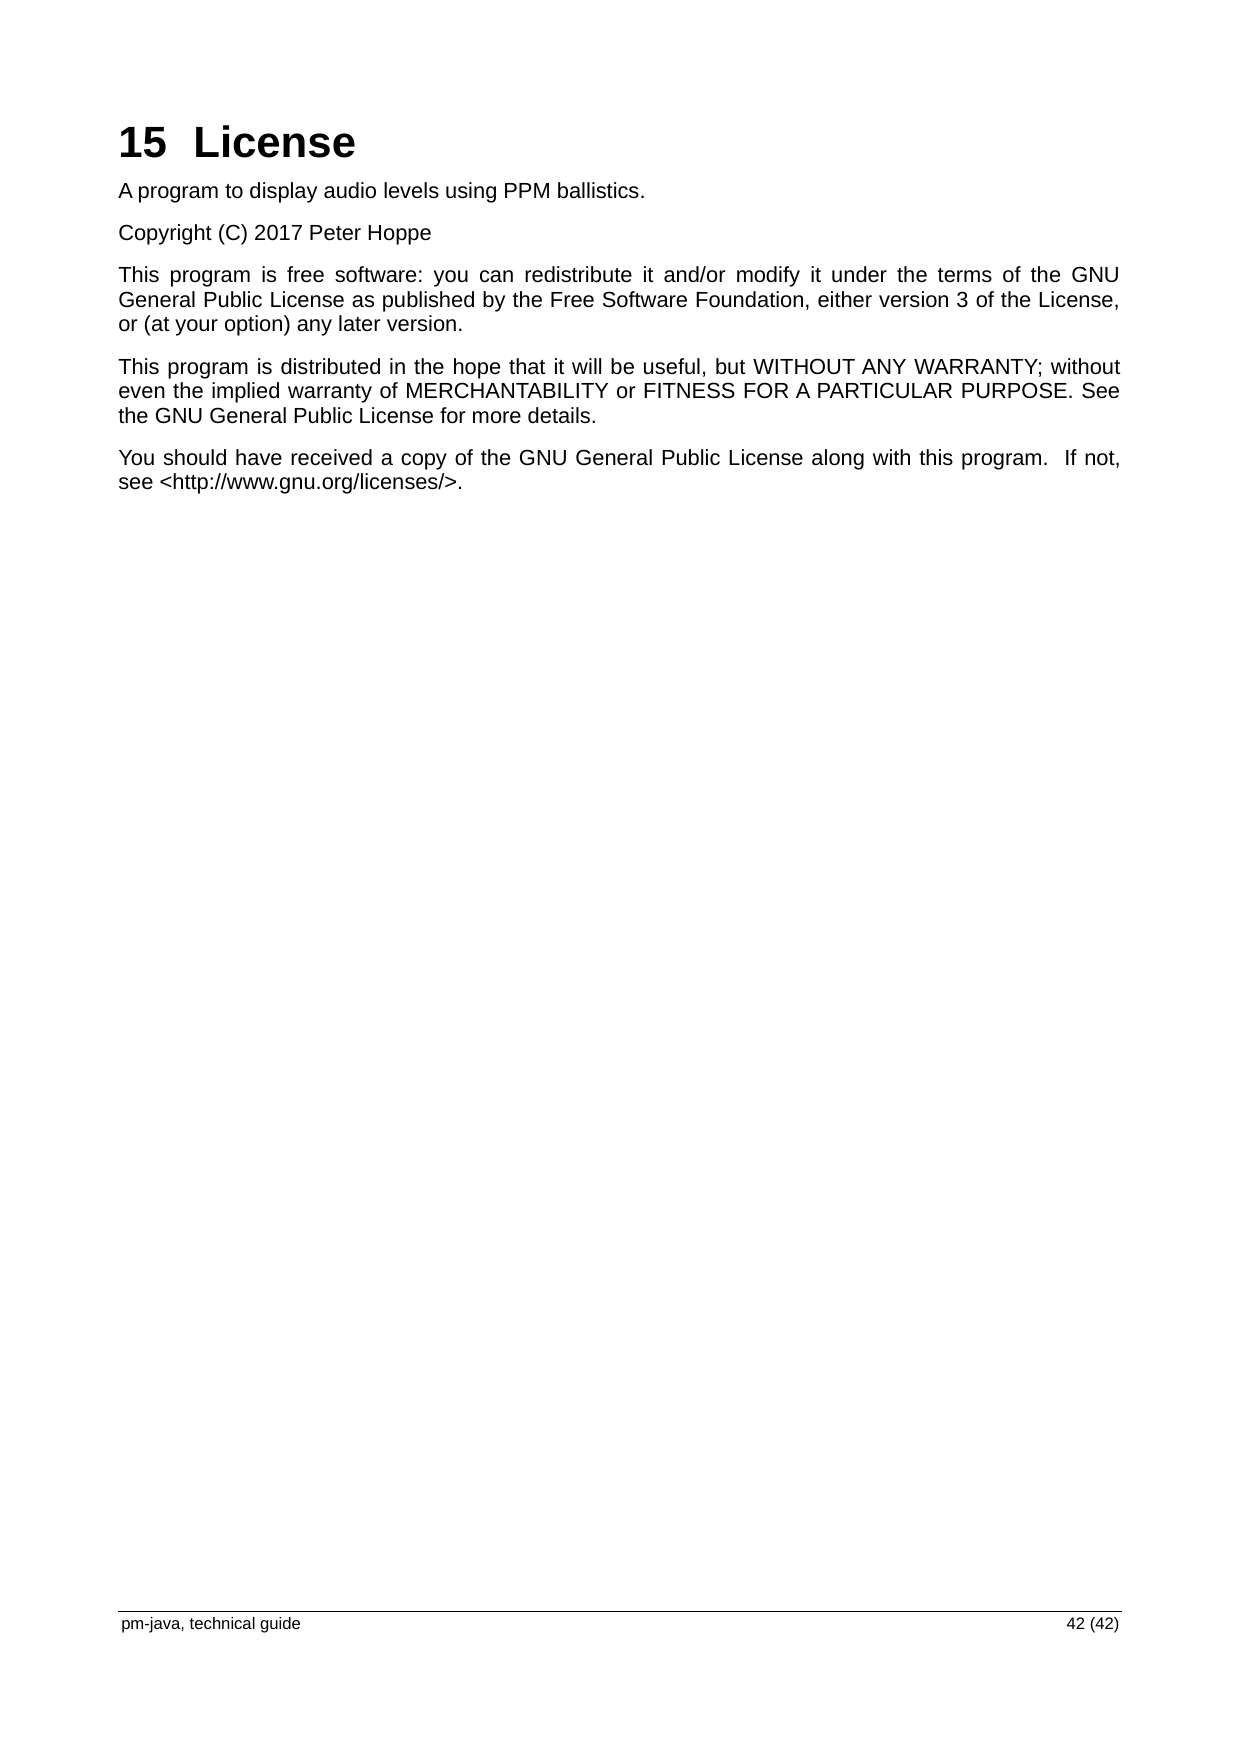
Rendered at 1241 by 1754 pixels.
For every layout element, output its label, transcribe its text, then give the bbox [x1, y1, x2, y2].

subtitle License [118, 118, 1122, 167]
text This program is distributed in the hope that it will be useful, but WITHOUT ANY WARRANTY; without even the implied warranty of MERCHANTABILITY or FITNESS FOR A PARTICULAR PURPOSE. See the GNU General Public License for more details. [118, 354, 1122, 428]
text Copyright (C) 2017 Peter Hoppe [118, 221, 1122, 245]
text This program is free software: you can redistribute it and/or modify it under the terms of the GNU General Public License as published by the Free Software Foundation, either version 3 of the License, or (at your option) any later version. [118, 263, 1122, 337]
text A program to display audio levels using PPM ballistics. [118, 179, 1122, 203]
text You should have received a copy of the GNU General Public License along with this program. If not, see <http://www.gnu.org/licenses/>. [118, 445, 1122, 494]
